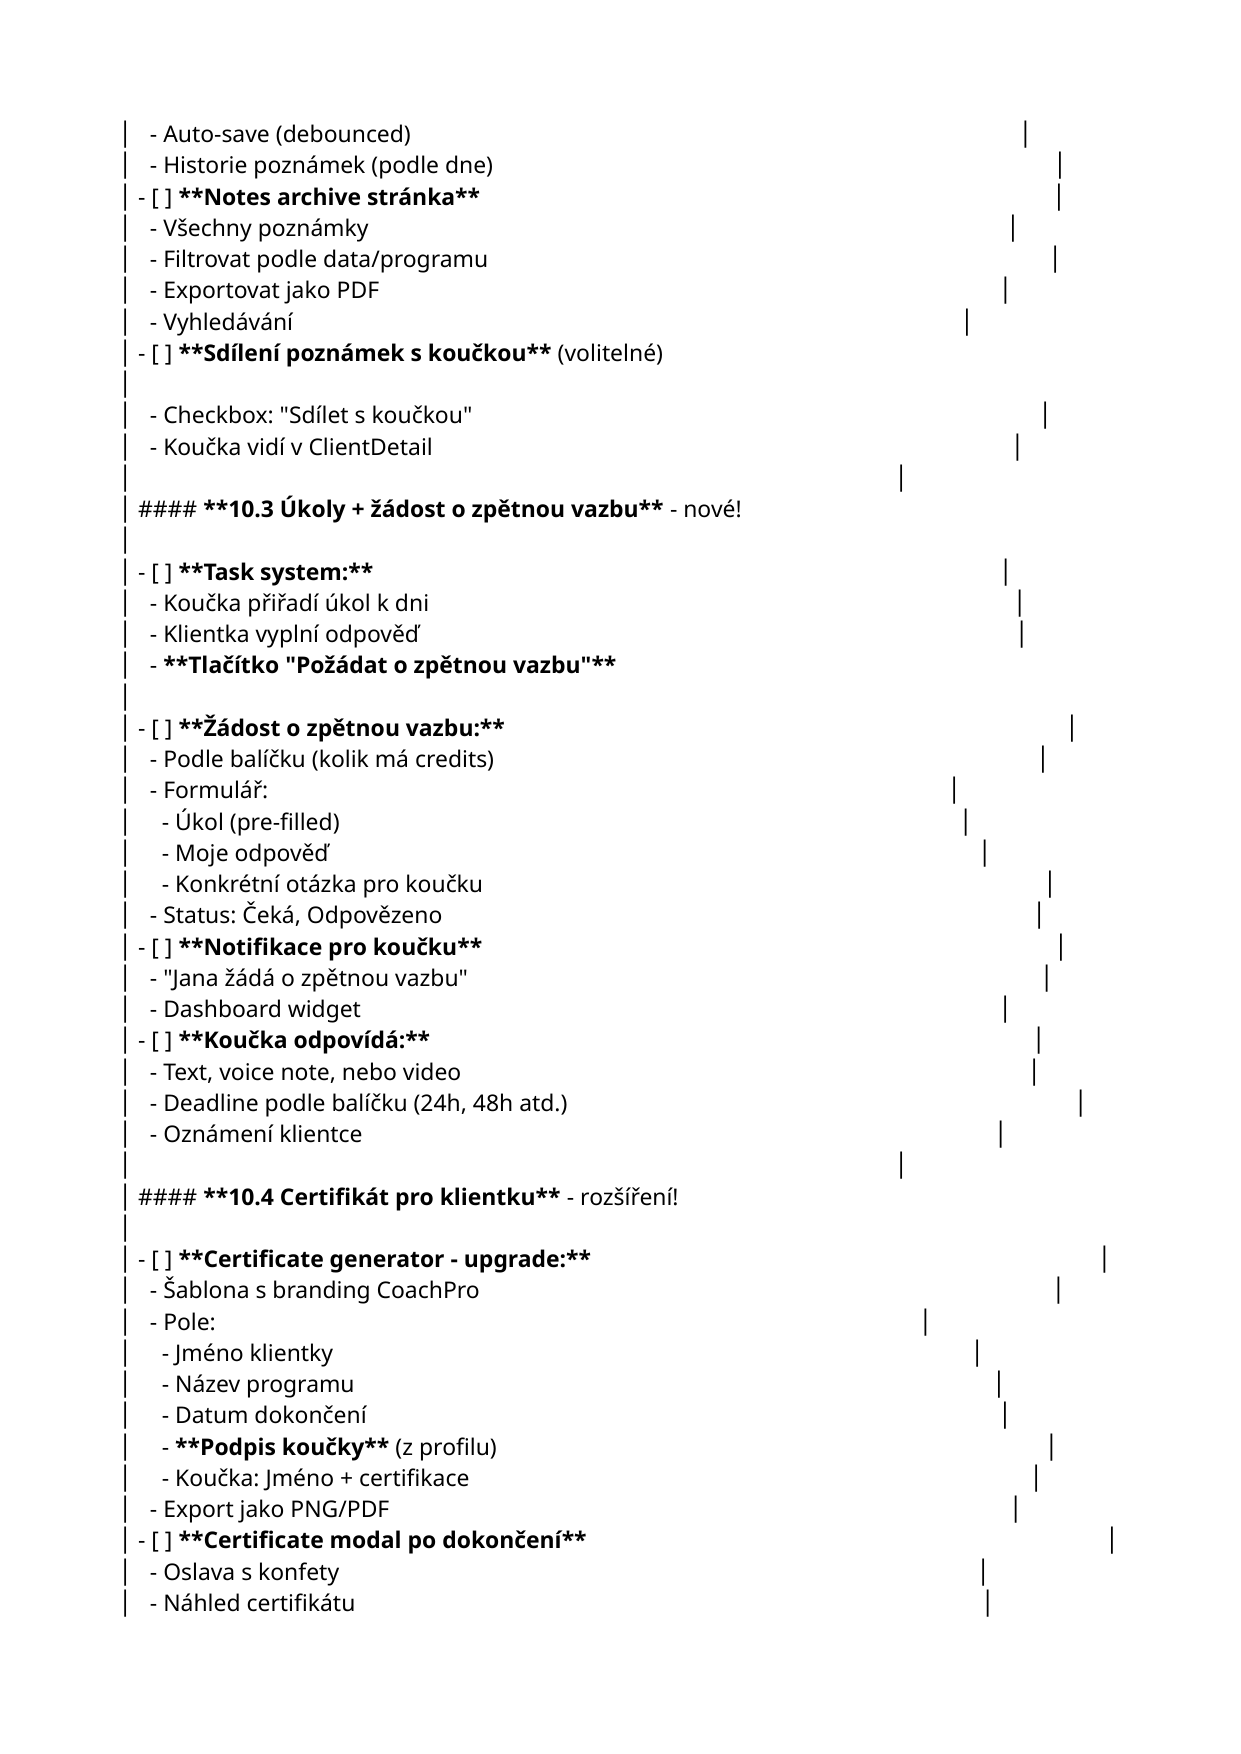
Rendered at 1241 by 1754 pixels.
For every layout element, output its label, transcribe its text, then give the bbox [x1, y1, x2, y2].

text │ - [ ] **Koučka odpovídá:** │ [118, 1024, 1122, 1056]
text │ - Dashboard widget │ [118, 993, 1122, 1024]
text │ - Náhled certifikátu │ [118, 1587, 1122, 1618]
text │ - [ ] **Task system:** │ [118, 556, 1122, 587]
text │ - Auto-save (debounced) │ [118, 118, 1122, 149]
text │ - Vyhledávání │ [118, 306, 1122, 337]
text │ - [ ] **Certificate generator - upgrade:** │ [118, 1243, 1122, 1274]
text │ - Historie poznámek (podle dne) │ [118, 149, 1122, 181]
text │ - [ ] **Sdílení poznámek s koučkou** (volitelné) │ [118, 337, 1122, 399]
text │ - Checkbox: "Sdílet s koučkou" │ [118, 399, 1122, 431]
text │ - Exportovat jako PDF │ [118, 274, 1122, 306]
text │ - Status: Čeká, Odpovězeno │ [118, 899, 1122, 931]
text │ - [ ] **Notes archive stránka** │ [118, 181, 1122, 212]
text │ #### **10.4 Certifikát pro klientku** - rozšíření! │ [118, 1181, 1122, 1243]
text │ - [ ] **Notifikace pro koučku** │ [118, 931, 1122, 962]
text │ - Podle balíčku (kolik má credits) │ [118, 743, 1122, 774]
text │ - Pole: │ [118, 1306, 1122, 1337]
text │ - Filtrovat podle data/programu │ [118, 243, 1122, 274]
text │ - Export jako PNG/PDF │ [118, 1493, 1122, 1524]
text │ - [ ] **Certificate modal po dokončení** │ [118, 1524, 1122, 1556]
text │ - Úkol (pre-filled) │ [118, 806, 1122, 837]
text │ - Jméno klientky │ [118, 1337, 1122, 1368]
text │ - Oznámení klientce │ [118, 1118, 1122, 1149]
text │ - **Podpis koučky** (z profilu) │ [118, 1431, 1122, 1462]
text │ - "Jana žádá o zpětnou vazbu" │ [118, 962, 1122, 993]
text │ - Datum dokončení │ [118, 1399, 1122, 1431]
text │ - Oslava s konfety │ [118, 1556, 1122, 1587]
text │ #### **10.3 Úkoly + žádost o zpětnou vazbu** - nové! │ [118, 493, 1122, 556]
text │ - Moje odpověď │ [118, 837, 1122, 868]
text │ - Formulář: │ [118, 774, 1122, 806]
text │ - Šablona s branding CoachPro │ [118, 1274, 1122, 1306]
text │ │ [118, 462, 1122, 493]
text │ - Koučka vidí v ClientDetail │ [118, 431, 1122, 462]
text │ - Klientka vyplní odpověď │ [118, 618, 1122, 649]
text │ - Konkrétní otázka pro koučku │ [118, 868, 1122, 899]
text │ - Koučka: Jméno + certifikace │ [118, 1462, 1122, 1493]
text │ - Koučka přiřadí úkol k dni │ [118, 587, 1122, 618]
text │ │ [118, 1149, 1122, 1181]
text │ - Deadline podle balíčku (24h, 48h atd.) │ [118, 1087, 1122, 1118]
text │ - **Tlačítko "Požádat o zpětnou vazbu"** │ [118, 649, 1122, 712]
text │ - [ ] **Žádost o zpětnou vazbu:** │ [118, 712, 1122, 743]
text │ - Název programu │ [118, 1368, 1122, 1399]
text │ - Text, voice note, nebo video │ [118, 1056, 1122, 1087]
text │ - Všechny poznámky │ [118, 212, 1122, 243]
